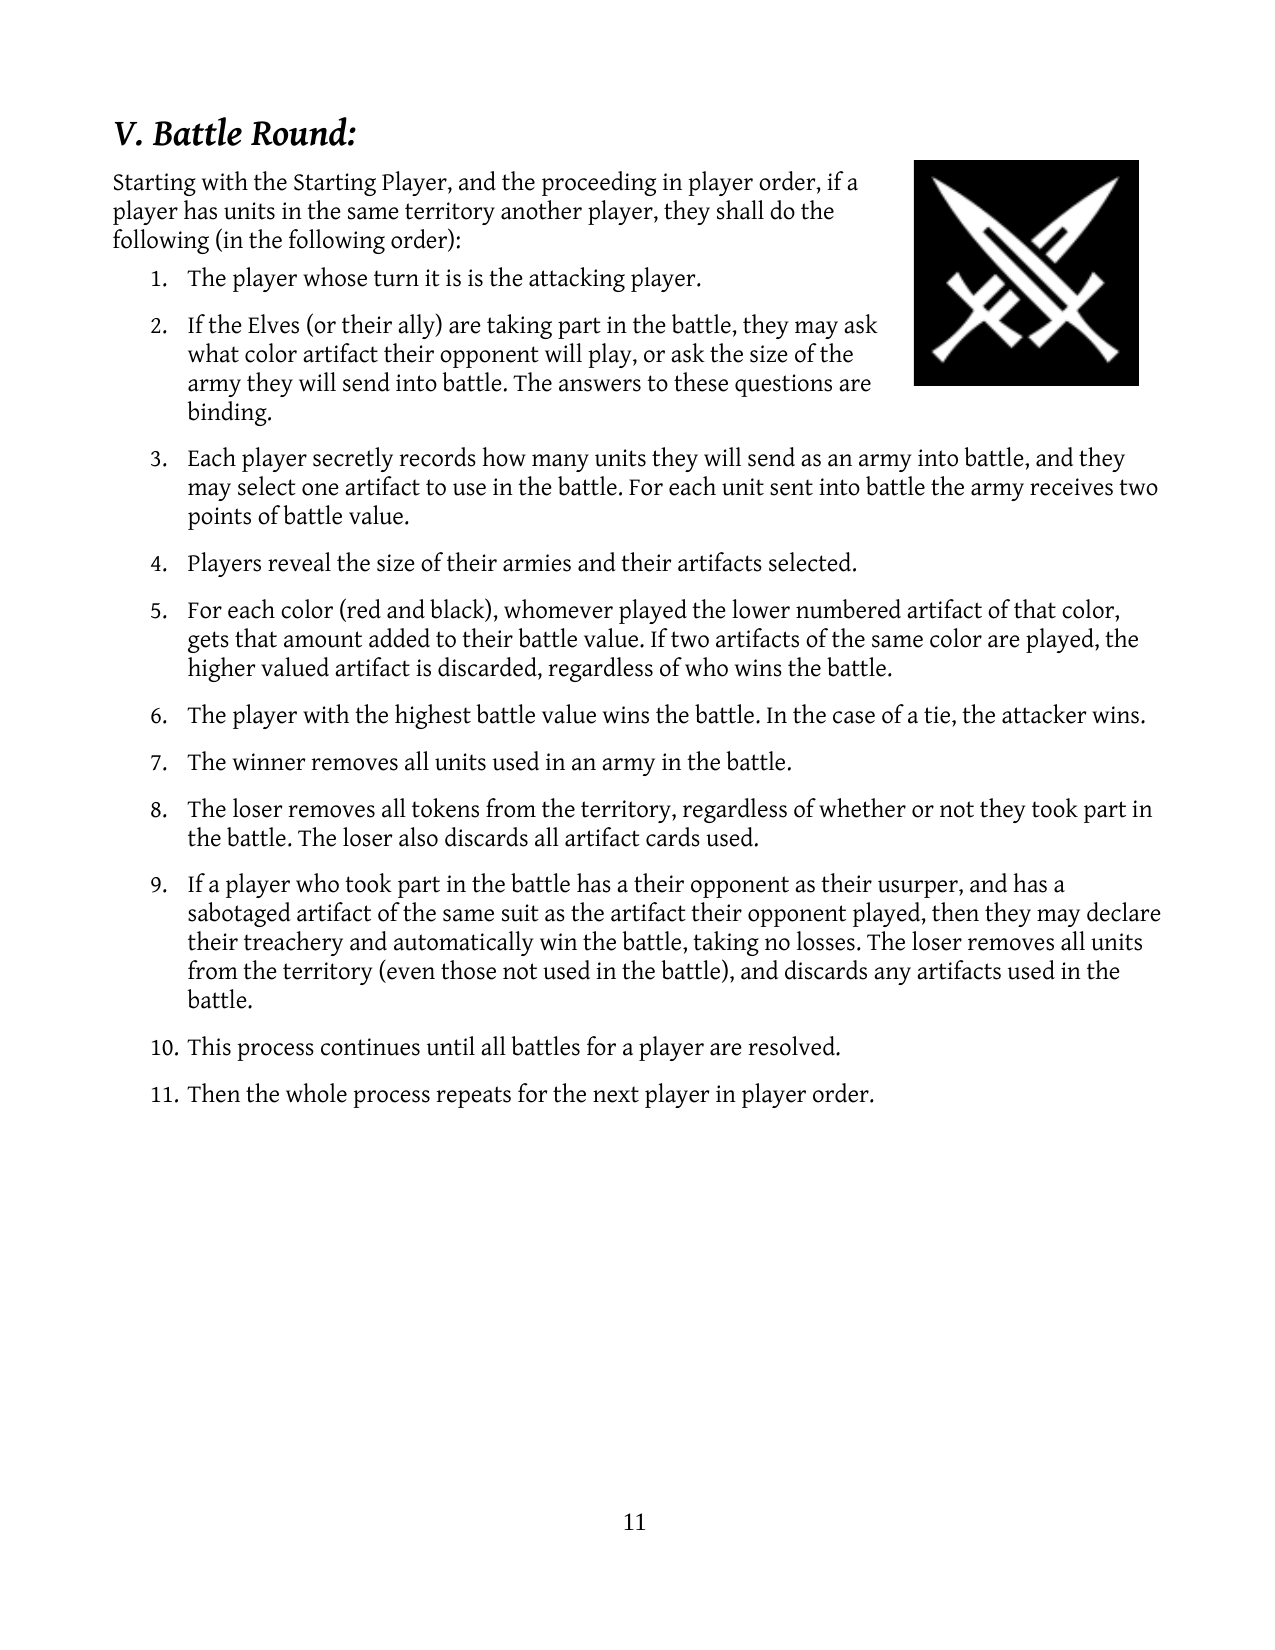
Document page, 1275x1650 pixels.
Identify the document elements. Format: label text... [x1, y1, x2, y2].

subtitle V. Battle Round: [112, 112, 1162, 156]
picture [913, 160, 1139, 386]
list The winner removes all units used in an army in the battle. [150, 748, 1162, 777]
list Players reveal the size of their armies and their artifacts selected. [150, 550, 1162, 579]
list This process continues until all battles for a player are resolved. [150, 1034, 1162, 1063]
list The loser removes all tokens from the territory, regardless of whether or not they took part in the battle. The loser also discards all artifact cards used. [150, 795, 1162, 853]
list If a player who took part in the battle has a their opponent as their usurper, and has a sabotaged artifact of the same suit as the artifact their opponent played, then they may declare their treachery and automatically win the battle, taking no losses. The loser removes all units from the territory (even those not used in the battle), and discards any artifacts used in the battle. [150, 871, 1162, 1016]
text Starting with the Starting Player, and the proceeding in player order, if a player has units in the same territory another player, they shall do the following (in the following order): [112, 168, 913, 255]
list The player whose turn it is is the attacking player. [150, 264, 913, 293]
list If the Elves (or their ally) are taking part in the battle, they may ask what color artifact their opponent will play, or ask the size of the army they will send into battle. The answers to these questions are binding. [150, 311, 1162, 427]
list The player with the highest battle value wins the battle. In the case of a tie, the attacker wins. [150, 701, 1162, 730]
list Then the whole process repeats for the next player in player order. [150, 1081, 1162, 1109]
list Each player secretly records how many units they will send as an army into battle, and they may select one artifact to use in the battle. For each unit sent into battle the army receives two points of battle value. [150, 445, 1162, 532]
list For each color (red and black), whomever played the lower numbered artifact of that color, gets that amount added to their battle value. If two artifacts of the same color are played, the higher valued artifact is discarded, regardless of who wins the battle. [150, 597, 1162, 683]
